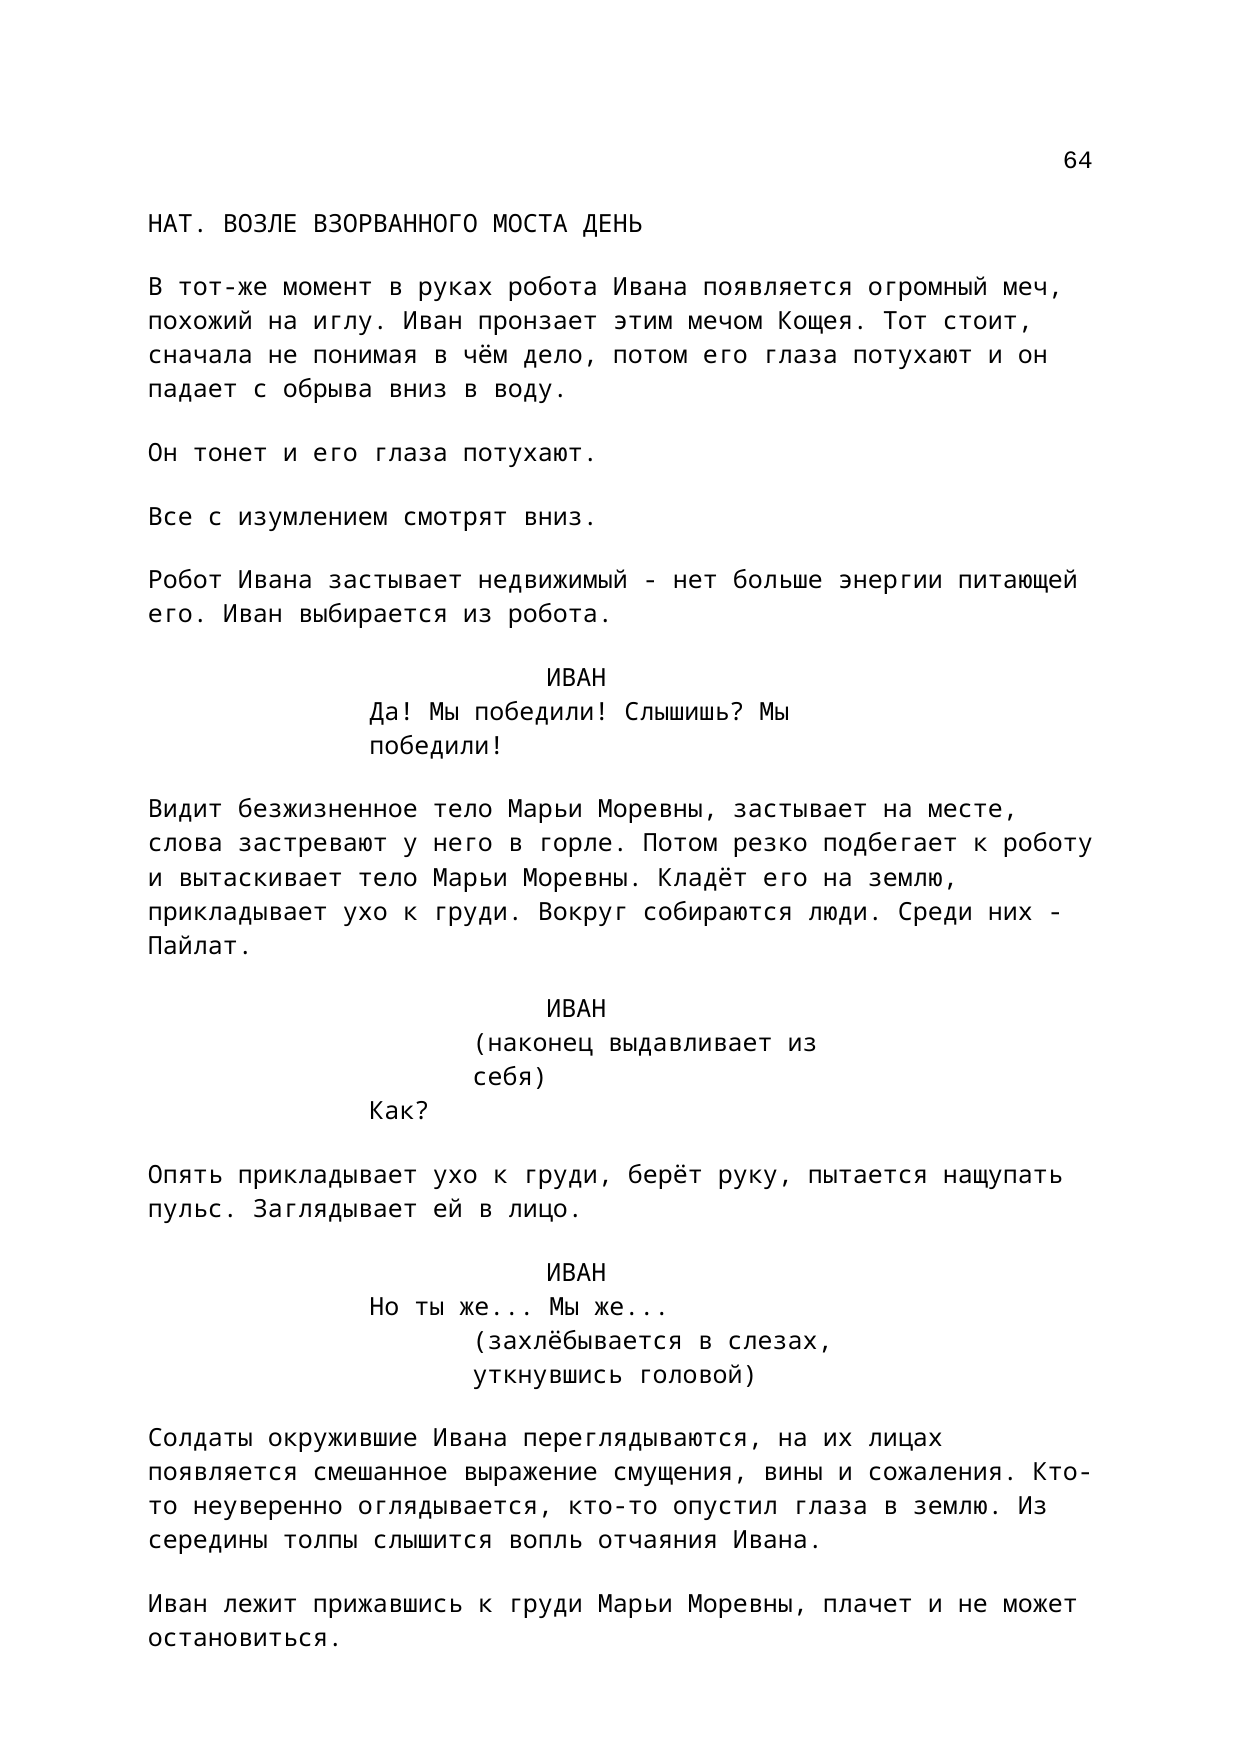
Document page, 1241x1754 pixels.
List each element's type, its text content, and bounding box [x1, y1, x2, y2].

text Да! Мы победили! Слышишь? Мы победили! [369, 693, 871, 762]
text Видит безжизненное тело Марьи Моревны, застывает на месте, слова застревают у него в горле. Потом резко подбегает к роботу и вытаскивает тело Марьи Моревны. Кладёт его на землю, прикладывает ухо к груди. Вокруг собираются люди. Среди них - Пайлат. [148, 791, 1093, 961]
text ИВАН [546, 659, 1093, 693]
text Все с изумлением смотрят вниз. [148, 498, 1093, 532]
text ИВАН [546, 1254, 1093, 1288]
text В тот-же момент в руках робота Ивана появляется огромный меч, похожий на иглу. Иван пронзает этим мечом Кощея. Тот стоит, сначала не понимая в чём дело, потом его глаза потухают и он падает с обрыва вниз в воду. [148, 269, 1093, 405]
text (захлёбывается в слезах, уткнувшись головой) [472, 1322, 871, 1390]
text Но ты же... Мы же... [369, 1288, 871, 1322]
text Опять прикладывает ухо к груди, берёт руку, пытается нащупать пульс. Заглядывает ей в лицо. [148, 1157, 1093, 1225]
text НАТ. ВОЗЛЕ ВЗОРВАННОГО МОСТА ДЕНЬ [148, 205, 1093, 239]
text Солдаты окружившие Ивана переглядываются, на их лицах появляется смешанное выражение смущения, вины и сожаления. Кто-то неуверенно оглядывается, кто-то опустил глаза в землю. Из середины толпы слышится вопль отчаяния Ивана. [148, 1420, 1093, 1556]
text Робот Ивана застывает недвижимый - нет больше энергии питающей его. Иван выбирается из робота. [148, 562, 1093, 630]
text Как? [369, 1093, 871, 1127]
text ИВАН [546, 991, 1093, 1025]
text (наконец выдавливает из себя) [472, 1025, 871, 1093]
text Иван лежит прижавшись к груди Марьи Моревны, плачет и не может остановиться. [148, 1586, 1093, 1654]
text Он тонет и его глаза потухают. [148, 435, 1093, 469]
